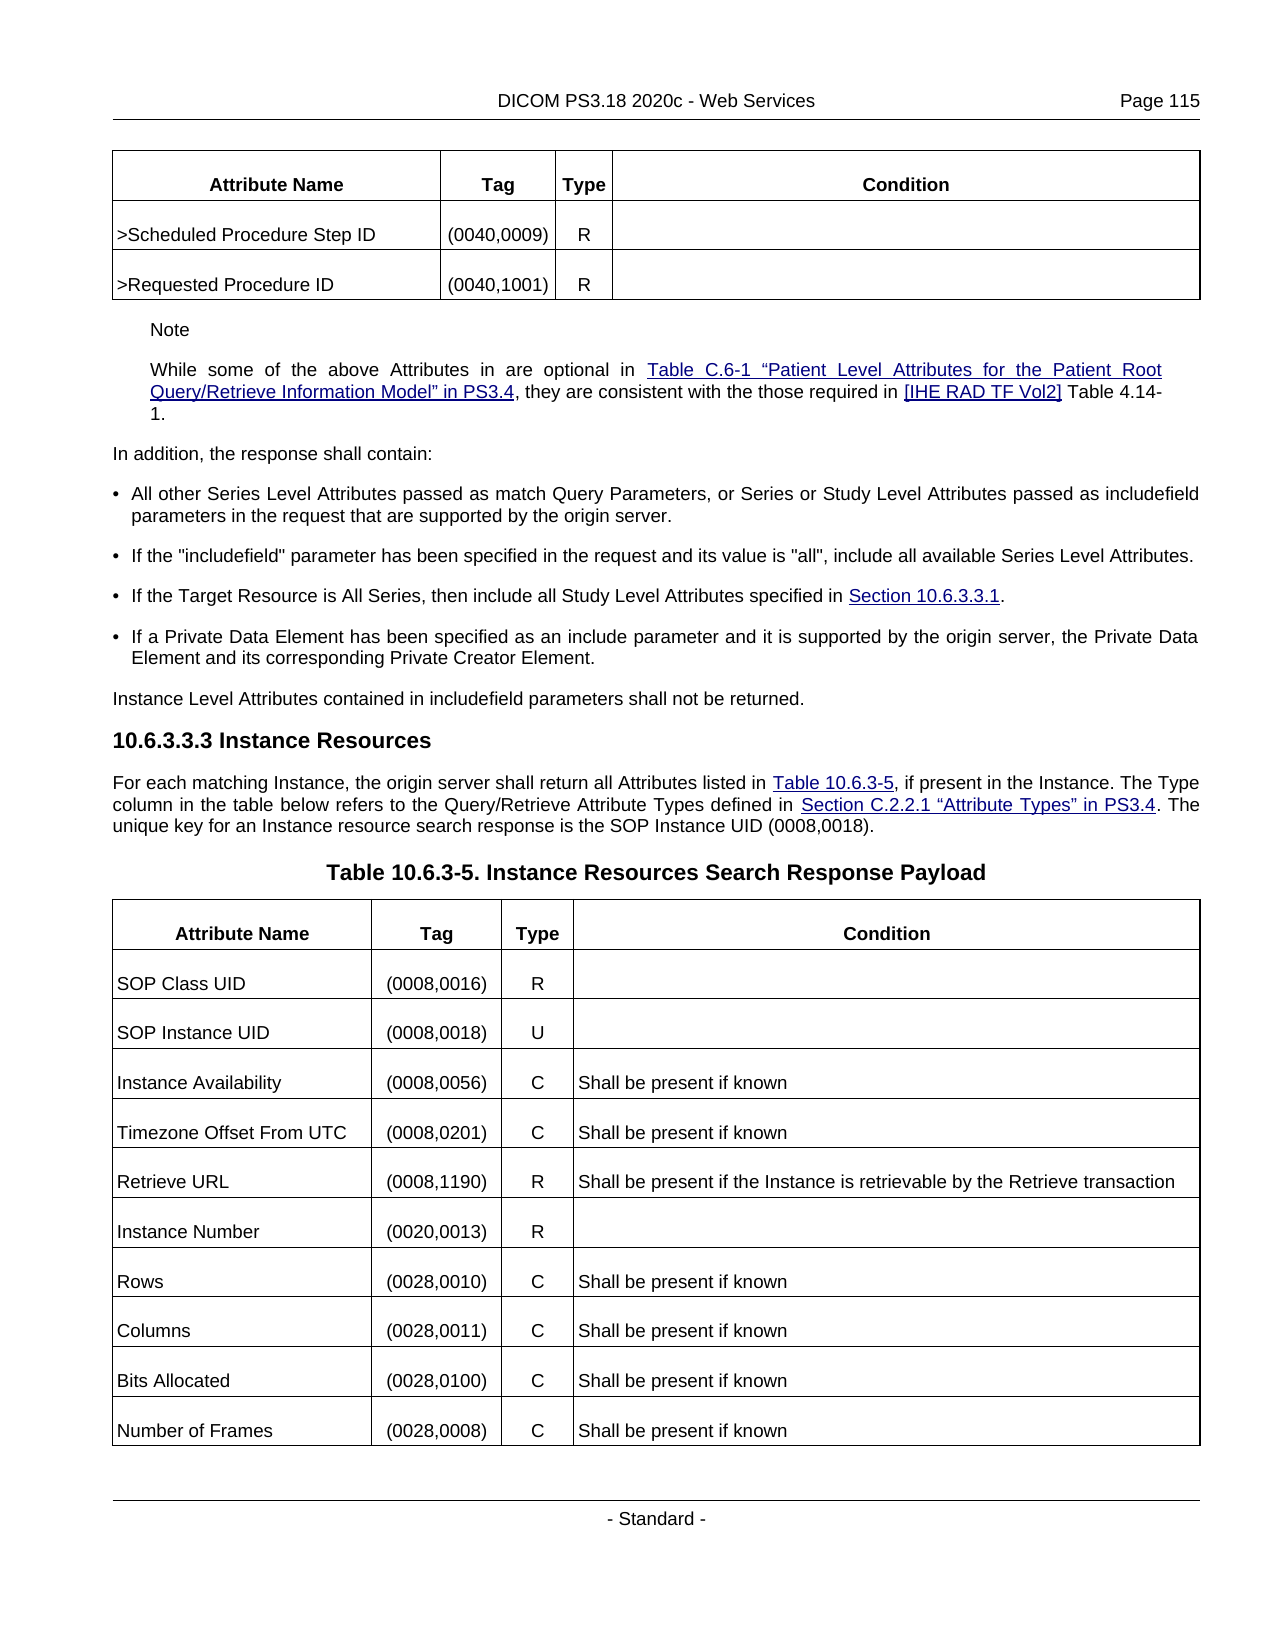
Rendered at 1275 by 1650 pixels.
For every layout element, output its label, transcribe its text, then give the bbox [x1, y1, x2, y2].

table_header Type [502, 900, 573, 948]
table_cell (0008,0016) [372, 950, 501, 998]
table_cell Shall be present if known [574, 1049, 1199, 1097]
table_cell (0028,0100) [372, 1347, 501, 1396]
table_cell Shall be present if known [574, 1248, 1199, 1296]
table_cell C [502, 1049, 573, 1097]
table_cell >Requested Procedure ID [113, 250, 440, 299]
table_cell (0028,0011) [372, 1297, 501, 1346]
table_header Condition [574, 900, 1199, 948]
table_cell SOP Class UID [113, 950, 371, 998]
table_cell Shall be present if known [574, 1347, 1199, 1396]
table_cell (0040,1001) [441, 250, 555, 299]
table_cell R [556, 201, 612, 249]
text In addition, the response shall contain: [112, 443, 1200, 464]
table_header Attribute Name [113, 151, 440, 200]
table_cell Rows [113, 1248, 371, 1296]
table_cell [613, 250, 1199, 299]
table_cell (0008,0056) [372, 1049, 501, 1097]
table_cell SOP Instance UID [113, 999, 371, 1048]
table_cell (0020,0013) [372, 1198, 501, 1247]
table_cell Shall be present if the Instance is retrievable by the Retrieve transaction [574, 1148, 1199, 1197]
table_cell (0008,0201) [372, 1099, 501, 1147]
text 10.6.3.3.3 Instance Resources [112, 728, 1200, 753]
text • All other Series Level Attributes passed as match Query Parameters, or Series or Study Level Attributes passed as includefield parameters in the request that are supported by the origin server. [112, 483, 1200, 526]
table_cell Bits Allocated [113, 1347, 371, 1396]
table_cell R [502, 950, 573, 998]
table_cell Shall be present if known [574, 1397, 1199, 1445]
table_cell (0028,0008) [372, 1397, 501, 1445]
table_cell C [502, 1297, 573, 1346]
table_cell [574, 999, 1199, 1048]
table_cell Shall be present if known [574, 1099, 1199, 1147]
table_cell C [502, 1099, 573, 1147]
table_header Tag [372, 900, 501, 948]
table_cell Number of Frames [113, 1397, 371, 1445]
table_cell [613, 201, 1199, 249]
table_cell >Scheduled Procedure Step ID [113, 201, 440, 249]
table_cell Retrieve URL [113, 1148, 371, 1197]
text Instance Level Attributes contained in includefield parameters shall not be returned. [112, 687, 1200, 709]
text • If the Target Resource is All Series, then include all Study Level Attributes specified in Section 10.6.3.3.1. [112, 585, 1200, 607]
table_header Attribute Name [113, 900, 371, 948]
table_cell Shall be present if known [574, 1297, 1199, 1346]
table_cell (0028,0010) [372, 1248, 501, 1296]
table_header Tag [441, 151, 555, 200]
table_cell (0040,0009) [441, 201, 555, 249]
table_cell (0008,1190) [372, 1148, 501, 1197]
text • If the "includefield" parameter has been specified in the request and its value is "all", include all available Series Level Attributes. [112, 545, 1200, 566]
text Note [150, 319, 1162, 340]
table_header Type [556, 151, 612, 200]
table_cell [574, 1198, 1199, 1247]
table_cell Instance Number [113, 1198, 371, 1247]
table_cell R [502, 1198, 573, 1247]
table_cell C [502, 1347, 573, 1396]
table_cell R [556, 250, 612, 299]
table_cell (0008,0018) [372, 999, 501, 1048]
table_cell R [502, 1148, 573, 1197]
table_cell Columns [113, 1297, 371, 1346]
text For each matching Instance, the origin server shall return all Attributes listed in Table 10.6.3-5, if present in the Instance. The Type column in the table below refers to the Query/Retrieve Attribute Types defined in Section C.2.2.1 “Attribute Types” in PS3.4. The unique key for an Instance resource search response is the SOP Instance UID (0008,0018). [112, 772, 1200, 837]
table_cell C [502, 1248, 573, 1296]
table_cell C [502, 1397, 573, 1445]
table_cell [574, 950, 1199, 998]
text While some of the above Attributes in are optional in Table C.6-1 “Patient Level Attributes for the Patient Root Query/Retrieve Information Model” in PS3.4, they are consistent with the those required in [IHE RAD TF Vol2] Table 4.14-1. [150, 359, 1162, 424]
table_cell Instance Availability [113, 1049, 371, 1097]
table_cell U [502, 999, 573, 1048]
text Table 10.6.3-5. Instance Resources Search Response Payload [112, 859, 1200, 885]
table_cell Timezone Offset From UTC [113, 1099, 371, 1147]
table_header Condition [613, 151, 1199, 200]
text • If a Private Data Element has been specified as an include parameter and it is supported by the origin server, the Private Data Element and its corresponding Private Creator Element. [112, 625, 1200, 668]
